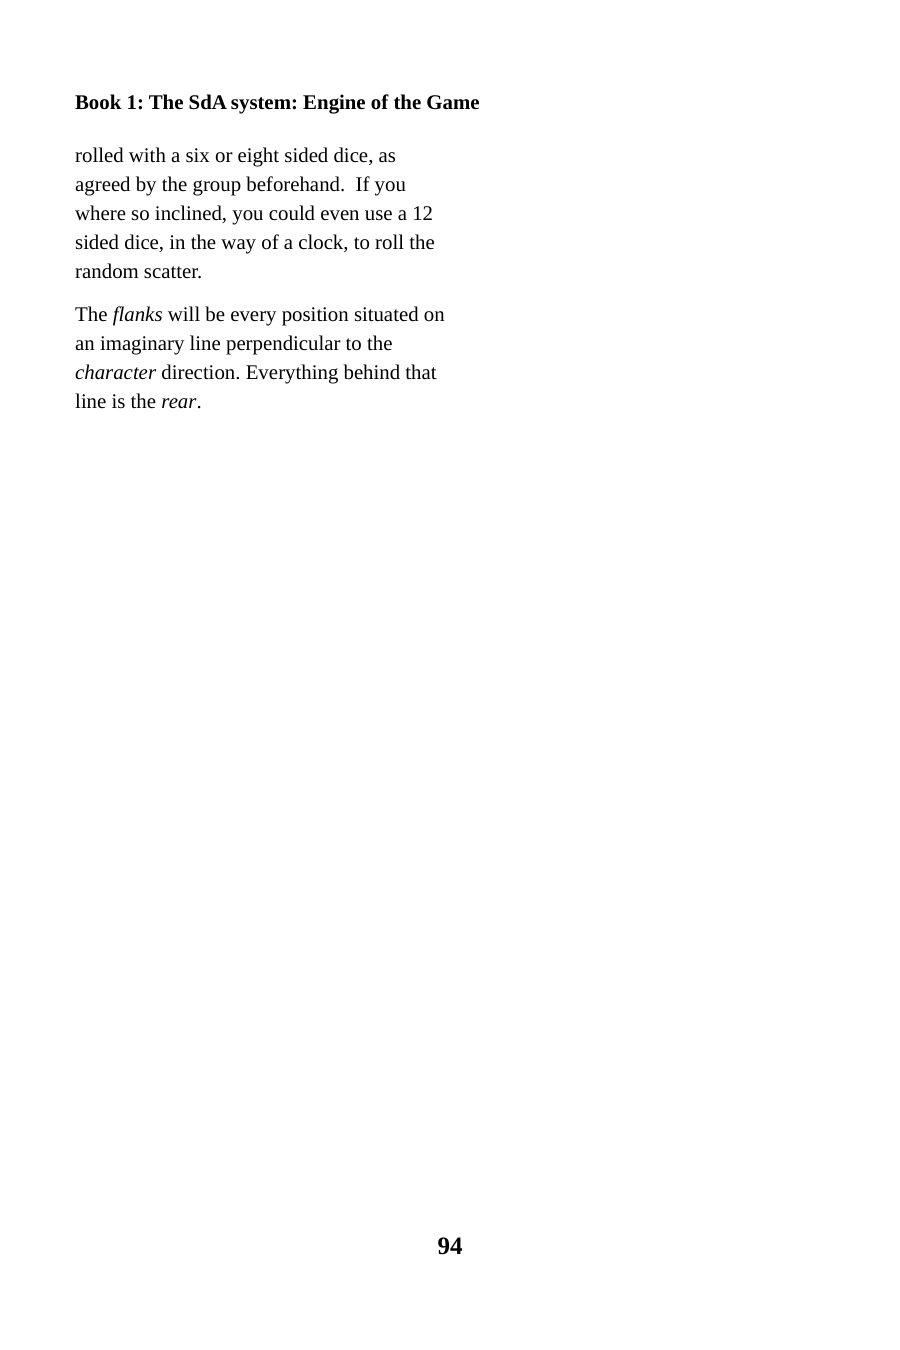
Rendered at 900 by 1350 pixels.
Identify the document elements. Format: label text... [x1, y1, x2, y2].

text The flanks will be every position situated on an imaginary line perpendicular to the character direction. Everything behind that line is the rear. [75, 302, 447, 413]
text rolled with a six or eight sided dice, as agreed by the group beforehand. If you where so inclined, you could even use a 12 sided dice, in the way of a clock, to roll the random scatter. [75, 143, 447, 283]
